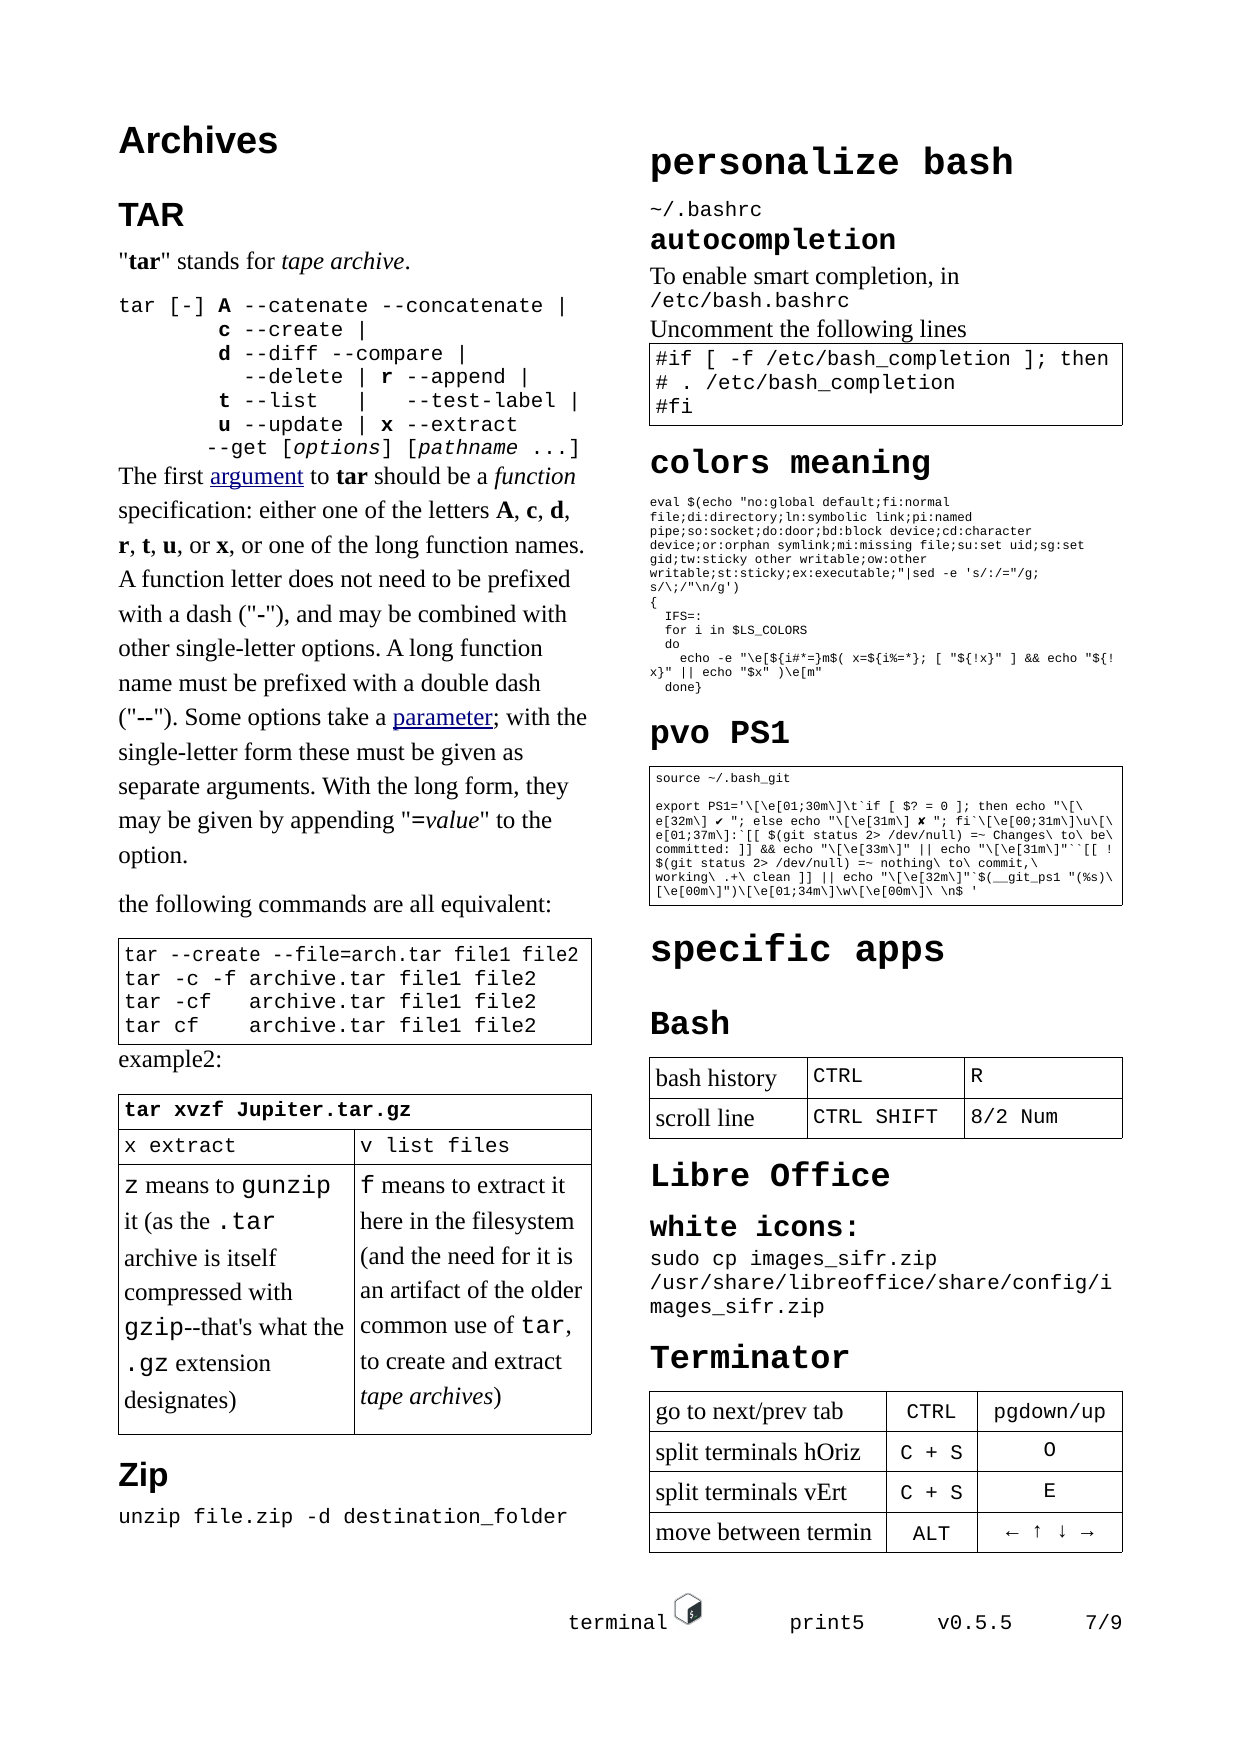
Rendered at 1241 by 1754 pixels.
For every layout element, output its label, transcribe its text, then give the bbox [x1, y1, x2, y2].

table_cell move between termin [650, 1513, 886, 1552]
table_cell CTRL SHIFT [808, 1099, 964, 1138]
text { [649, 596, 1122, 610]
subtitle colors meaning [649, 446, 1122, 484]
table_cell E [978, 1472, 1122, 1512]
picture [667, 1588, 709, 1630]
table_cell ← ↑ ↓ → [978, 1513, 1122, 1552]
text IFS=: [649, 610, 1122, 624]
table_cell v list files [355, 1130, 591, 1164]
table_header tar --create --file=arch.tar file1 file2 tar -c -f archive.tar file1 file2 tar -cf archive.tar file1 file2 tar cf archive.tar file1 file2 [119, 939, 591, 1044]
text --delete | r --append | [118, 366, 591, 390]
table_cell C + S [887, 1432, 977, 1471]
subtitle Archives [118, 118, 591, 162]
text tar [-] A --catenate --concatenate | [118, 295, 591, 319]
text The first argument to tar should be a function specification: either one of the letters A, c, d, r, t, u, or x, or one of the long function names. A function letter does not need to be prefixed with a dash ("-"), and may be combined with other single-letter options. A long function name must be prefixed with a double dash ("--"). Some options take a parameter; with the single-letter form these must be given as separate arguments. With the long form, they may be given by appending "=value" to the option. [118, 461, 591, 869]
subtitle specific apps [649, 930, 1122, 973]
text unzip file.zip -d destination_folder [118, 1506, 591, 1530]
text ~/.bashrc [649, 198, 1122, 222]
table_header R [965, 1058, 1122, 1097]
subtitle Zip [118, 1455, 591, 1494]
table_header tar xvzf Jupiter.tar.gz [119, 1095, 591, 1129]
table_cell scroll line [650, 1099, 807, 1138]
text t --list | --test-label | [118, 390, 591, 413]
table_cell z means to gunzip it (as the .tar archive is itself compressed with gzip--that's what the .gz extension designates) [119, 1165, 354, 1434]
table_header bash history [650, 1058, 807, 1097]
subtitle white icons: [649, 1212, 1122, 1245]
table_header go to next/prev tab [650, 1392, 886, 1431]
table_cell ALT [887, 1513, 977, 1552]
text sudo cp images_sifr.zip /usr/share/libreoffice/share/config/images_sifr.zip [649, 1248, 1122, 1319]
table_header CTRL [808, 1058, 964, 1097]
text --get [options] [pathname ...] [118, 437, 591, 461]
table_cell 8/2 Num [965, 1099, 1122, 1138]
subtitle Terminator [649, 1340, 1122, 1378]
table_cell split terminals hOriz [650, 1432, 886, 1471]
subtitle TAR [118, 195, 591, 234]
subtitle Bash [649, 1007, 1122, 1044]
subtitle pvo PS1 [649, 716, 1122, 754]
text To enable smart completion, in [649, 261, 1122, 290]
table_cell split terminals vErt [650, 1472, 886, 1512]
table_header CTRL [887, 1392, 977, 1431]
table_header #if [ -f /etc/bash_completion ]; then # . /etc/bash_completion #fi [650, 344, 1122, 425]
subtitle Libre Office [649, 1159, 1122, 1197]
table_cell C + S [887, 1472, 977, 1512]
text the following commands are all equivalent: [118, 889, 591, 918]
text done} [649, 681, 1122, 695]
text example2: [118, 1045, 591, 1073]
table_cell x extract [119, 1130, 354, 1164]
text for i in $LS_COLORS [649, 624, 1122, 638]
table_cell f means to extract it here in the filesystem (and the need for it is an artifact of the older common use of tar, to create and extract tape archives) [355, 1165, 591, 1434]
text echo -e "\e[${i#*=}m$( x=${i%=*}; [ "${!x}" ] && echo "${!x}" || echo "$x" )\e[m" [649, 652, 1122, 681]
table_cell O [978, 1432, 1122, 1471]
text u --update | x --extract [118, 413, 591, 437]
table_header source ~/.bash_git export PS1='\[\e[01;30m\]\t`if [ $? = 0 ]; then echo "\[\e[32m\] ✔ "; else echo "\[\e[31m\] ✘ "; fi`\[\e[00;31m\]\u\[\e[01;37m\]:`[[ $(git status 2> /dev/null) =~ Changes\ to\ be\ committed: ]] && echo "\[\e[33m\]" || echo "\[\e[31m\]"``[[ ! $(git status 2> /dev/null) =~ nothing\ to\ commit,\ working\ .+\ clean ]] || echo "\[\e[32m\]"`$(__git_ps1 "(%s)\[\e[00m\]")\[\e[01;34m\]\w\[\e[00m\]\ \n$ ' [650, 767, 1122, 905]
text /etc/bash.bashrc [649, 290, 1122, 314]
subtitle personalize bash [649, 143, 1122, 186]
text c --create | [118, 319, 591, 343]
table_header pgdown/up [978, 1392, 1122, 1431]
text d --diff --compare | [118, 343, 591, 366]
text eval $(echo "no:global default;fi:normal file;di:directory;ln:symbolic link;pi:named pipe;so:socket;do:door;bd:block device;cd:character device;or:orphan symlink;mi:missing file;su:set uid;sg:set gid;tw:sticky other writable;ow:other writable;st:sticky;ex:executable;"|sed -e 's/:/="/g; s/\;/"\n/g') [649, 496, 1122, 596]
text Uncomment the following lines [649, 314, 1122, 342]
text "tar" stands for tape archive. [118, 246, 591, 275]
subtitle autocompletion [649, 225, 1122, 258]
text do [649, 638, 1122, 652]
